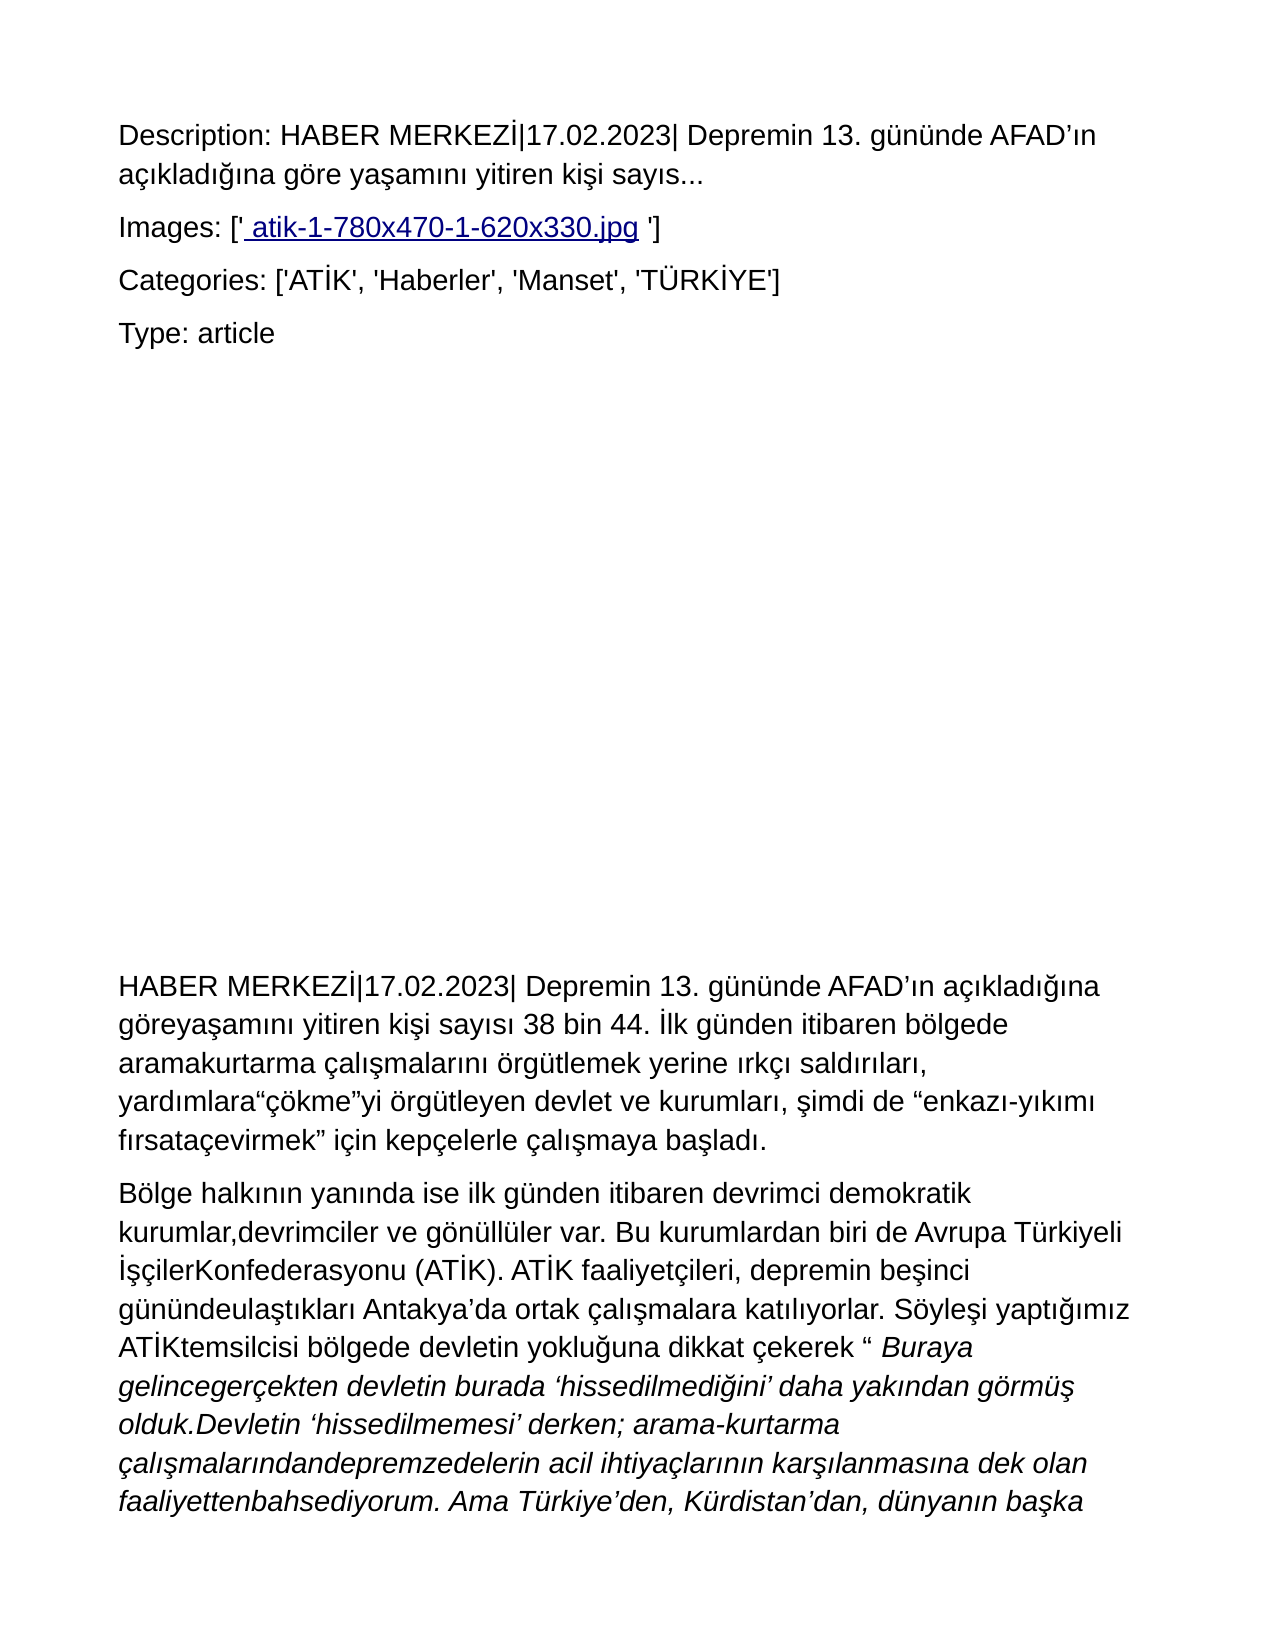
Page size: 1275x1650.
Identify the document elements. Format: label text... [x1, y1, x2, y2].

text Categories: ['ATİK', 'Haberler', 'Manset', 'TÜRKİYE'] [118, 263, 1157, 296]
text Type: article [118, 316, 1157, 349]
text HABER MERKEZİ|17.02.2023| Depremin 13. gününde AFAD’ın açıkladığına göreyaşamını yitiren kişi sayısı 38 bin 44. İlk günden itibaren bölgede aramakurtarma çalışmalarını örgütlemek yerine ırkçı saldırıları, yardımlara“çökme”yi örgütleyen devlet ve kurumları, şimdi de “enkazı-yıkımı fırsataçevirmek” için kepçelerle çalışmaya başladı. [118, 969, 1157, 1157]
text Bölge halkının yanında ise ilk günden itibaren devrimci demokratik kurumlar,devrimciler ve gönüllüler var. Bu kurumlardan biri de Avrupa Türkiyeli İşçilerKonfederasyonu (ATİK). ATİK faaliyetçileri, depremin beşinci günündeulaştıkları Antakya’da ortak çalışmalara katılıyorlar. Söyleşi yaptığımız ATİKtemsilcisi bölgede devletin yokluğuna dikkat çekerek “ Buraya gelincegerçekten devletin burada ‘hissedilmediğini’ daha yakından görmüş olduk.Devletin ‘hissedilmemesi’ derken; arama-kurtarma çalışmalarındandepremzedelerin acil ihtiyaçlarının karşılanmasına dek olan faaliyettenbahsediyorum. Ama Türkiye’den, Kürdistan’dan, dünyanın başka [118, 1176, 1157, 1518]
text Images: [' atik-1-780x470-1-620x330.jpg '] [118, 210, 1157, 243]
text Description: HABER MERKEZİ|17.02.2023| Depremin 13. gününde AFAD’ın açıkladığına göre yaşamını yitiren kişi sayıs... [118, 118, 1157, 190]
